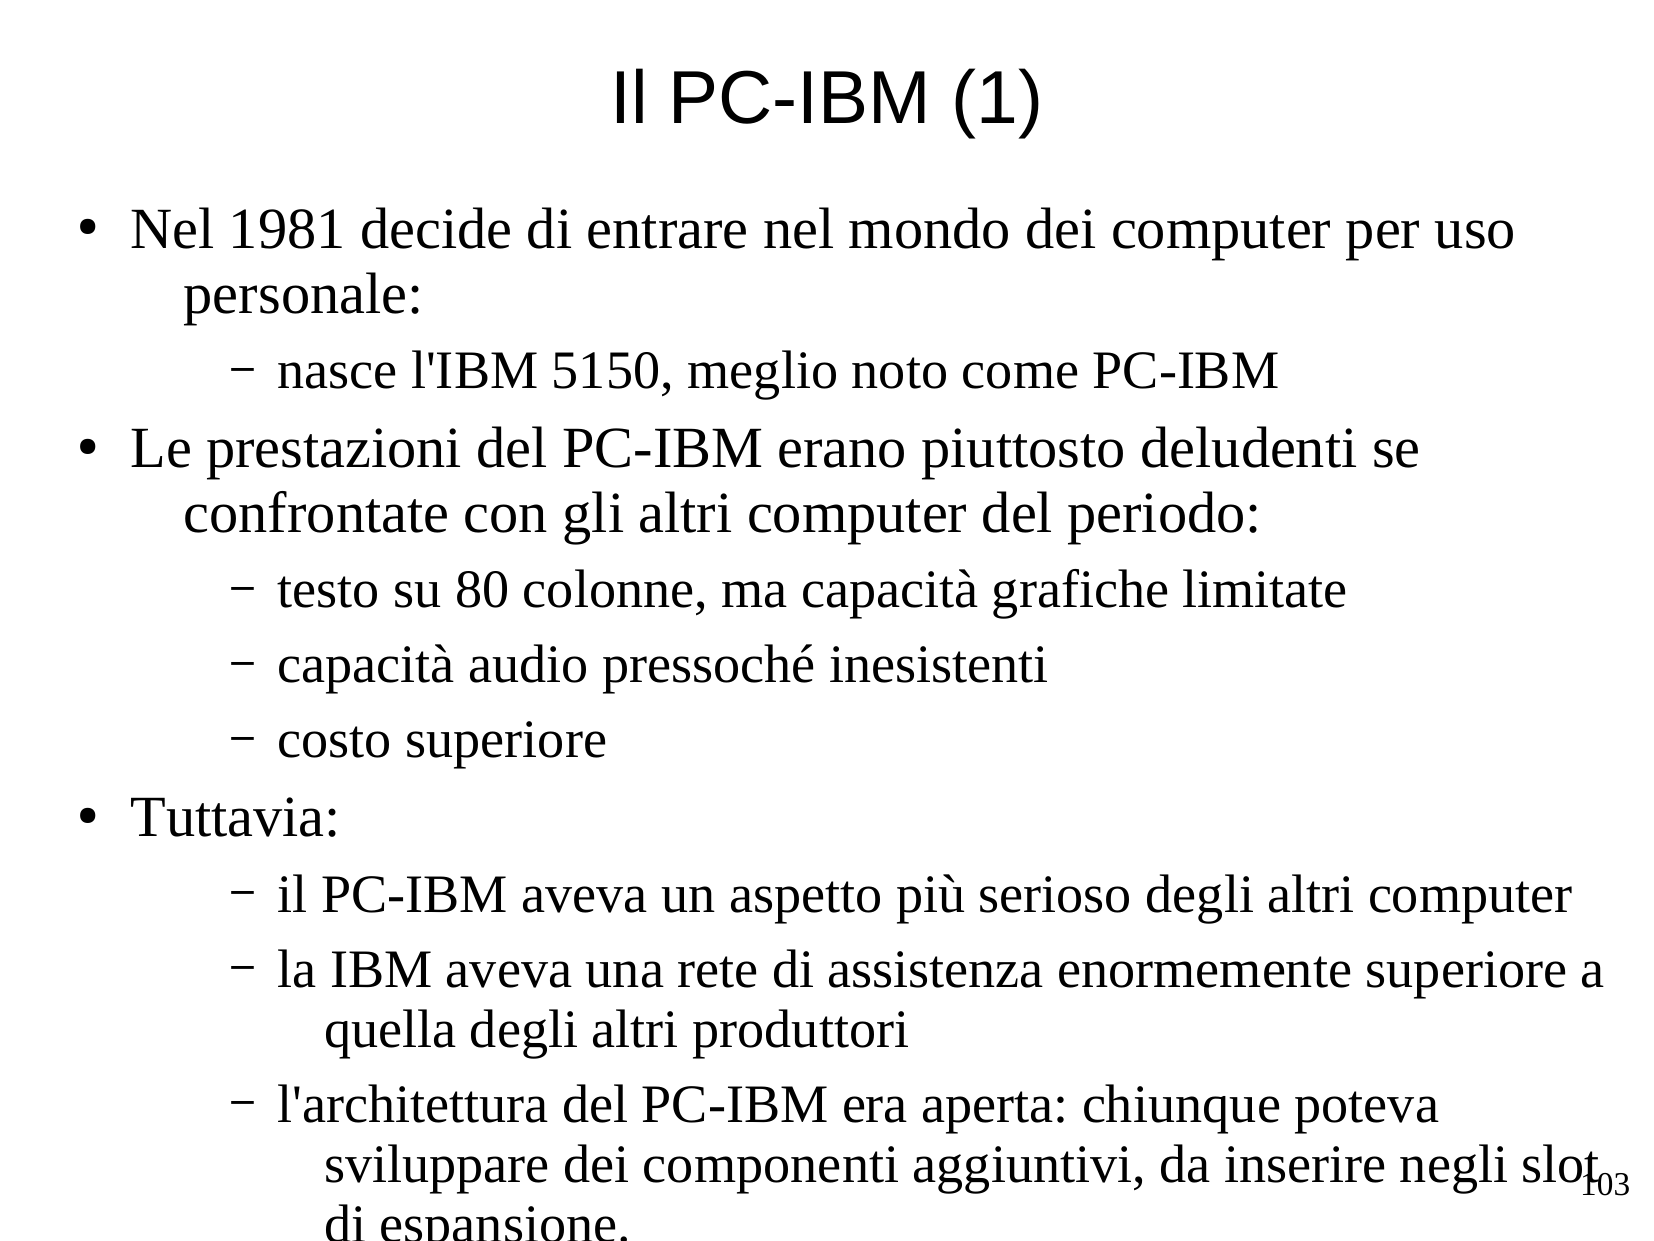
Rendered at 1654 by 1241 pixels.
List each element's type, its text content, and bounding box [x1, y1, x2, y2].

title Il PC-IBM (1) [37, 30, 1617, 166]
list Nel 1981 decide di entrare nel mondo dei computer per uso personale: nasce l'IBM 5150, meglio noto come PC-IBM Le prestazioni del PC-IBM erano piuttosto deludenti se confrontate con gli altri computer del periodo: testo su 80 colonne, ma capacità grafiche limitate capacità audio pressoché inesistenti costo superiore Tuttavia: il PC-IBM aveva un aspetto più serioso degli altri computer la IBM aveva una rete di assistenza enormemente superiore a quella degli altri produttori l'architettura del PC-IBM era aperta: chiunque poteva sviluppare dei componenti aggiuntivi, da inserire negli slot di espansione. [42, 196, 1612, 1195]
